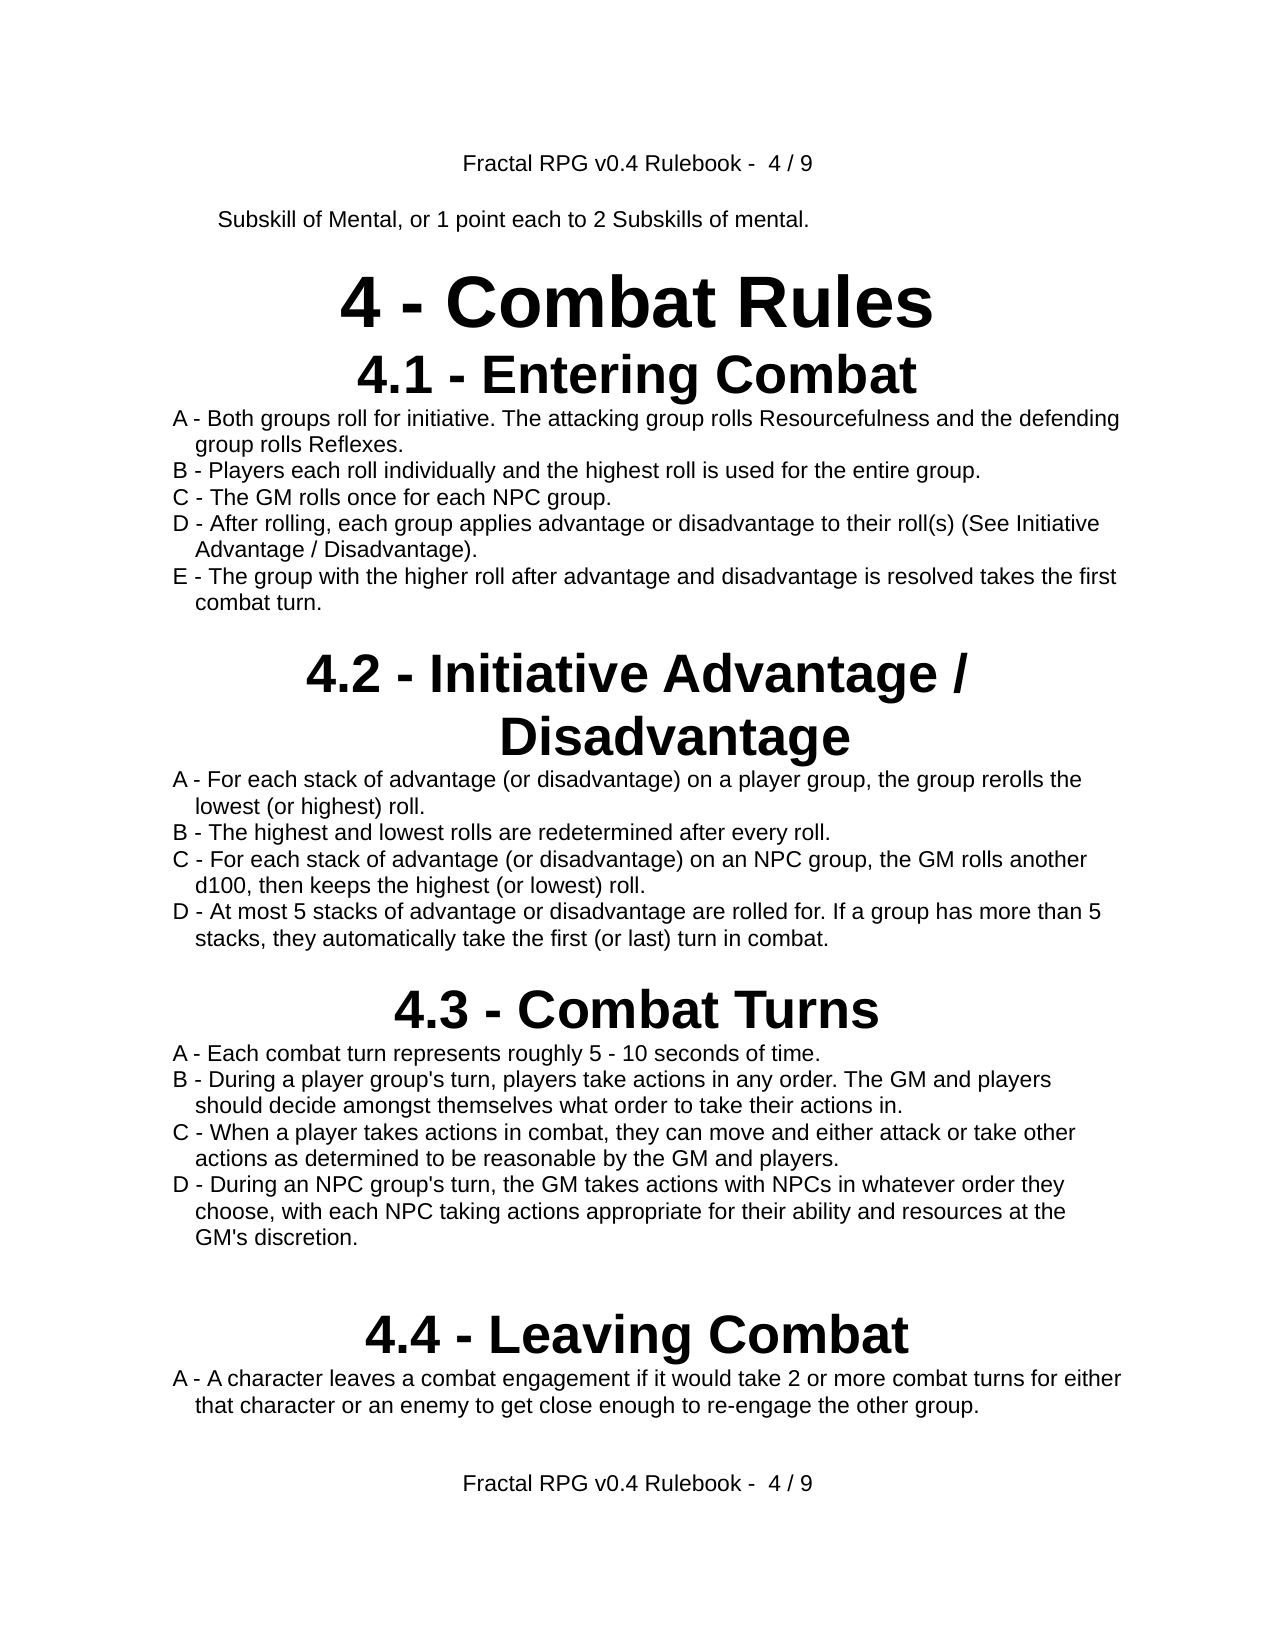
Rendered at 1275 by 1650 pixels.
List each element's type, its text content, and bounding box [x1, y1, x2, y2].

list During a player group's turn, players take actions in any order. The GM and players should decide amongst themselves what order to take their actions in. [172, 1066, 1125, 1119]
list For each stack of advantage (or disadvantage) on a player group, the group rerolls the lowest (or highest) roll. [172, 766, 1125, 819]
list A character leaves a combat engagement if it would take 2 or more combat turns for either that character or an enemy to get close enough to re-engage the other group. [172, 1365, 1125, 1418]
list At most 5 stacks of advantage or disadvantage are rolled for. If a group has more than 5 stacks, they automatically take the first (or last) turn in combat. [172, 898, 1125, 951]
list For each stack of advantage (or disadvantage) on an NPC group, the GM rolls another d100, then keeps the highest (or lowest) roll. [172, 846, 1125, 898]
subtitle Entering Combat [150, 342, 1125, 405]
list Both groups roll for initiative. The attacking group rolls Resourcefulness and the defending group rolls Reflexes. [172, 405, 1125, 457]
subtitle Combat Turns [150, 977, 1125, 1039]
list Subskill of Mental, or 1 point each to 2 Subskills of mental. [195, 206, 1125, 232]
subtitle Leaving Combat [150, 1303, 1125, 1365]
subtitle Initiative Advantage / Disadvantage [150, 642, 1125, 766]
list The GM rolls once for each NPC group. [172, 484, 1125, 510]
list Players each roll individually and the highest roll is used for the entire group. [172, 457, 1125, 484]
list When a player takes actions in combat, they can move and either attack or take other actions as determined to be reasonable by the GM and players. [172, 1119, 1125, 1171]
list The group with the higher roll after advantage and disadvantage is resolved takes the first combat turn. [172, 563, 1125, 616]
list Each combat turn represents roughly 5 - 10 seconds of time. [172, 1039, 1125, 1066]
list During an NPC group's turn, the GM takes actions with NPCs in whatever order they choose, with each NPC taking actions appropriate for their ability and resources at the GM's discretion. [172, 1171, 1125, 1250]
subtitle Combat Rules [150, 258, 1125, 342]
list After rolling, each group applies advantage or disadvantage to their roll(s) (See Initiative Advantage / Disadvantage). [172, 510, 1125, 563]
list The highest and lowest rolls are redetermined after every roll. [172, 819, 1125, 846]
